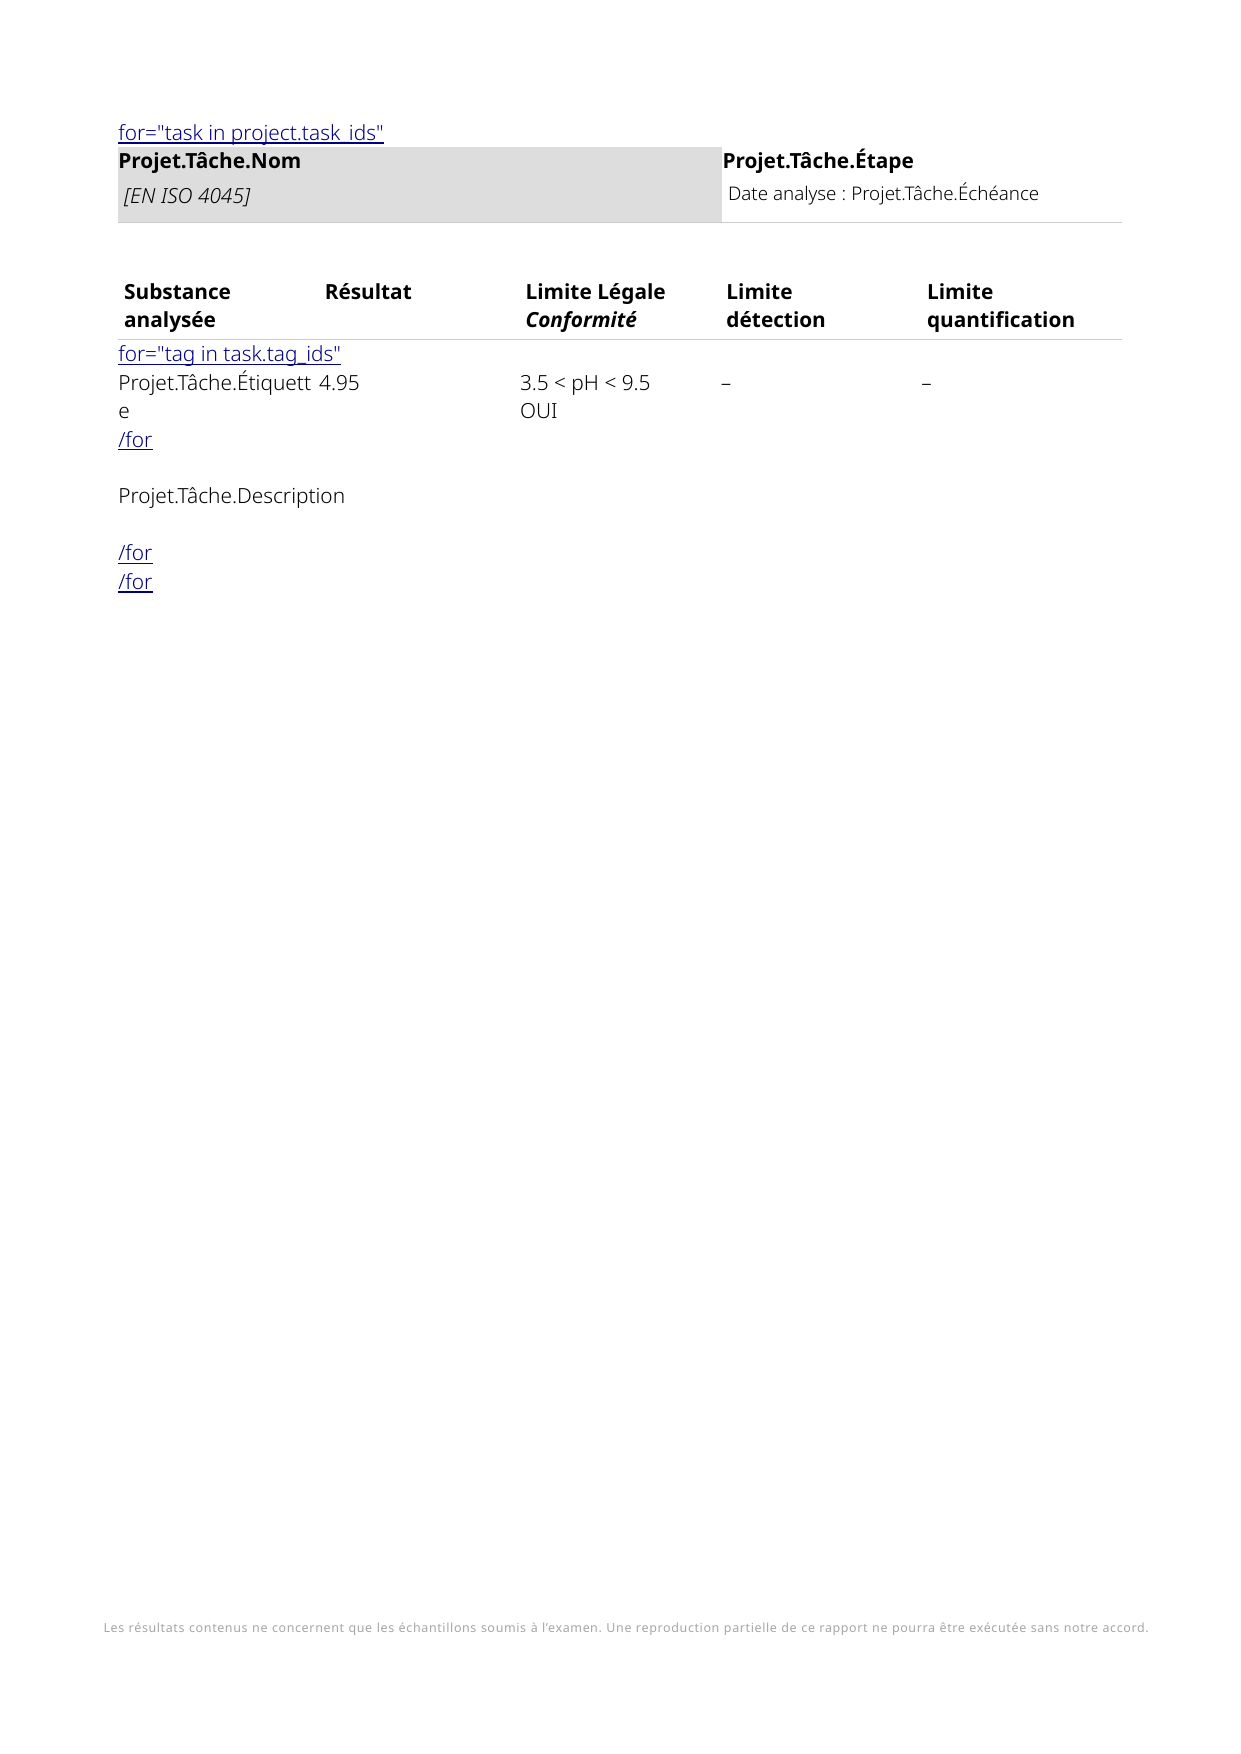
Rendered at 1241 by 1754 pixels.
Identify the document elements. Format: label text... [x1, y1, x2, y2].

table_cell Date analyse : Projet.Tâche.Échéance [722, 175, 1122, 222]
table_header Substance analysée [118, 271, 319, 339]
table_cell Projet.Tâche.Étiquette [118, 368, 319, 425]
table_header Limite Légale Conformité [520, 271, 721, 339]
table_header Limite détection [721, 271, 921, 339]
text for="task in project.task_ids" [118, 118, 1122, 147]
text /for [118, 567, 1122, 595]
table_cell 4.95 [319, 368, 520, 425]
table_header Résultat [319, 271, 520, 339]
table_cell for="tag in task.tag_ids" [118, 340, 1122, 368]
table_header Projet.Tâche.Étape [722, 147, 1122, 175]
table_cell – [921, 368, 1122, 425]
table_cell – [721, 368, 921, 425]
text Projet.Tâche.Description [118, 482, 1122, 510]
table_header Limite quantification [921, 271, 1122, 339]
table_cell /for [118, 425, 1122, 453]
text /for [118, 538, 1122, 567]
table_cell 3.5 < pH < 9.5 OUI [520, 368, 721, 425]
table_header Projet.Tâche.Nom [118, 147, 722, 175]
table_cell [EN ISO 4045] [118, 175, 722, 222]
